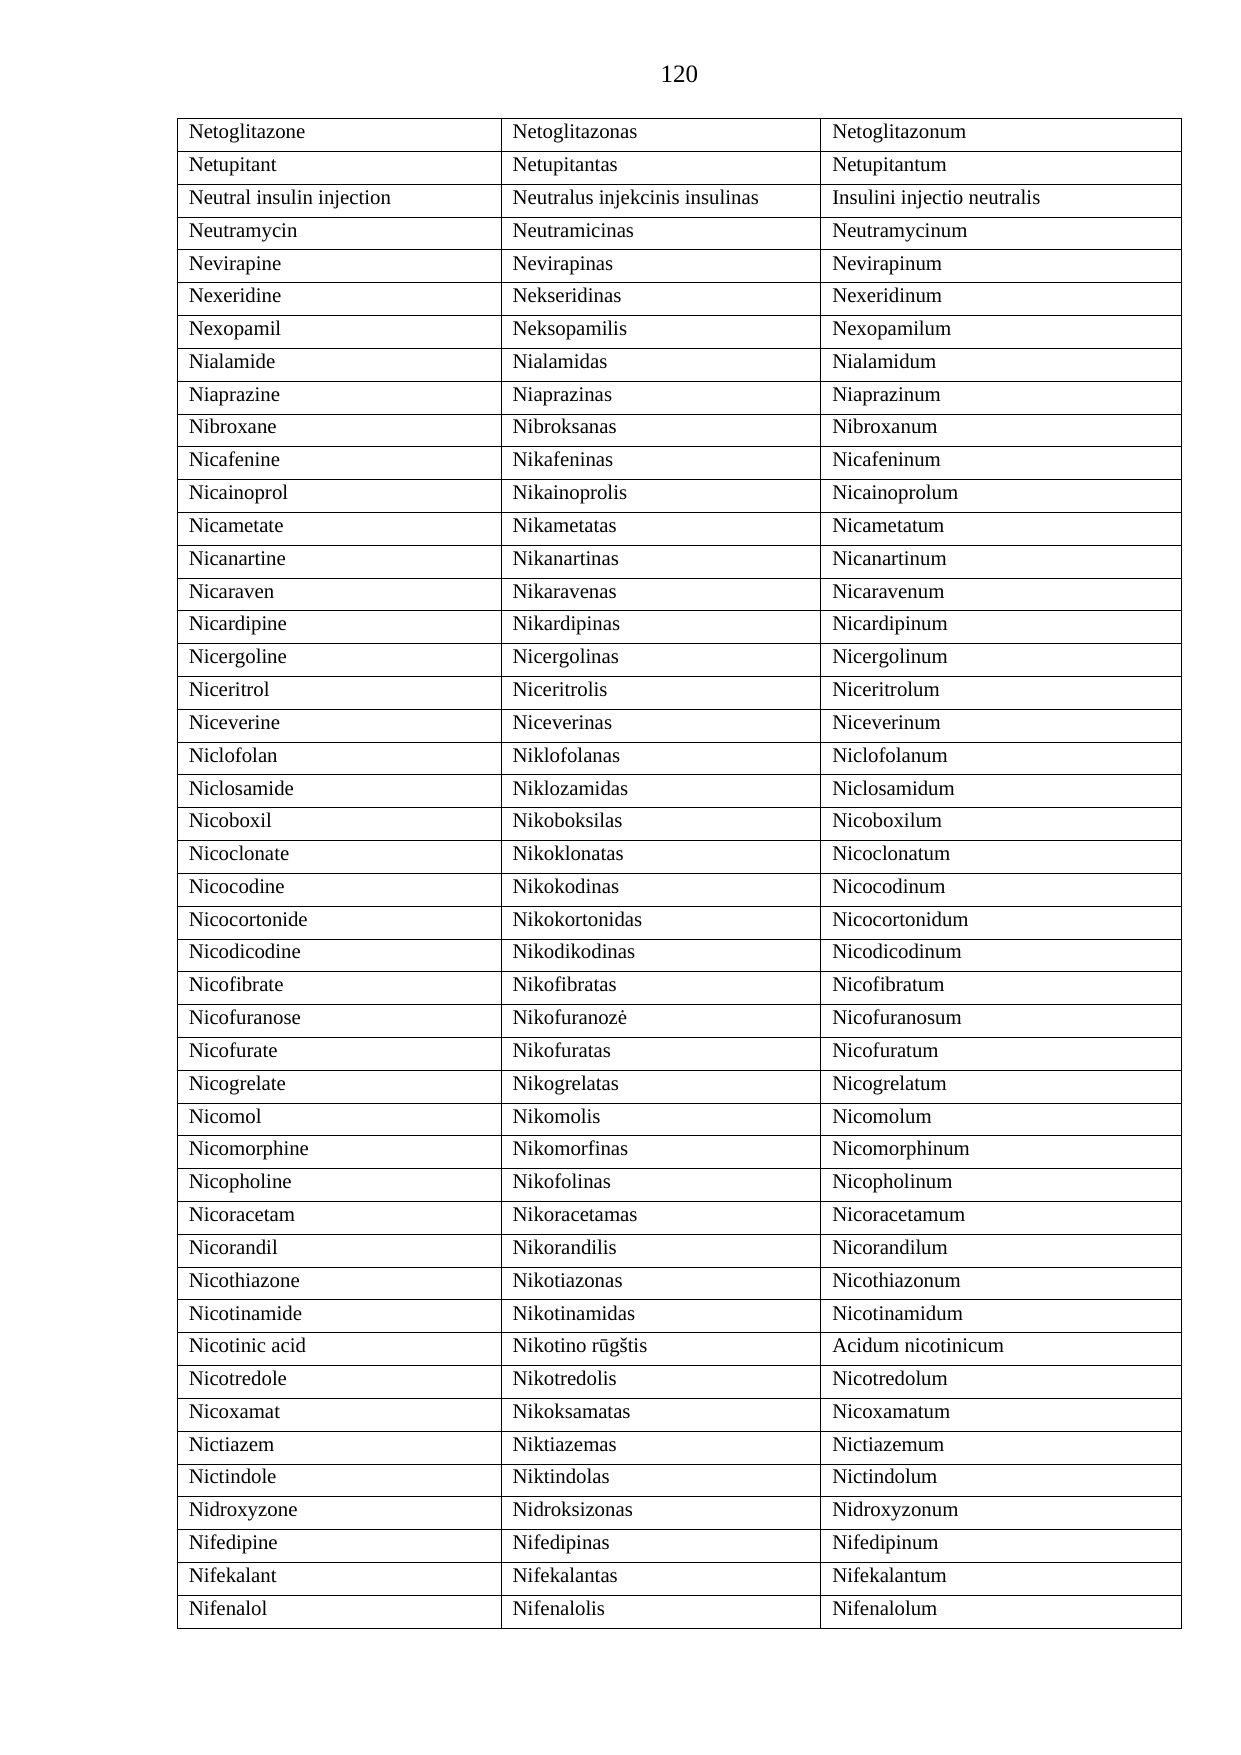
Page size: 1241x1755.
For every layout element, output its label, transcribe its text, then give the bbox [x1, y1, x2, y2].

table_cell Nexeridine [178, 283, 501, 315]
table_cell Niceritrol [178, 677, 501, 709]
table_cell Nicainoprol [178, 480, 501, 512]
table_cell Nicanartine [178, 546, 501, 577]
table_cell Nifedipinas [502, 1530, 820, 1562]
table_cell Niklozamidas [502, 775, 820, 807]
table_cell Nikorandilis [502, 1235, 820, 1267]
table_cell Nicocodine [178, 874, 501, 906]
table_cell Nicofibrate [178, 972, 501, 1004]
table_cell Niktindolas [502, 1465, 820, 1496]
table_cell Nicofurate [178, 1038, 501, 1070]
table_cell Neutral insulin injection [178, 185, 501, 217]
table_cell Nicothiazonum [821, 1268, 1181, 1299]
table_cell Nicofibratum [821, 972, 1181, 1004]
table_cell Nexopamilum [821, 316, 1181, 348]
table_cell Nikofibratas [502, 972, 820, 1004]
table_cell Nicocortonide [178, 907, 501, 938]
table_cell Neutramicinas [502, 218, 820, 249]
table_cell Nikofolinas [502, 1169, 820, 1201]
table_cell Nikoklonatas [502, 841, 820, 873]
table_cell Nicopholinum [821, 1169, 1181, 1201]
table_cell Nifedipinum [821, 1530, 1181, 1562]
table_cell Nicergolinas [502, 644, 820, 676]
table_cell Niaprazine [178, 382, 501, 413]
table_cell Insulini injectio neutralis [821, 185, 1181, 217]
table_cell Nicoxamat [178, 1399, 501, 1431]
table_cell Netoglitazonum [821, 119, 1181, 151]
table_cell Nibroxanum [821, 415, 1181, 446]
table_cell Niclofolanum [821, 743, 1181, 774]
table_cell Nicomorphinum [821, 1136, 1181, 1168]
table_cell Nicafenine [178, 447, 501, 479]
table_cell Nicaravenum [821, 579, 1181, 610]
table_cell Nicofuranose [178, 1005, 501, 1037]
table_cell Netoglitazonas [502, 119, 820, 151]
table_cell Nictindolum [821, 1465, 1181, 1496]
table_cell Nicoclonate [178, 841, 501, 873]
table_cell Nicainoprolum [821, 480, 1181, 512]
table_cell Nictindole [178, 1465, 501, 1496]
table_cell Nicofuratum [821, 1038, 1181, 1070]
table_cell Nikodikodinas [502, 940, 820, 971]
table_cell Nicotredole [178, 1366, 501, 1398]
table_cell Neutramycinum [821, 218, 1181, 249]
table_cell Niceritrolum [821, 677, 1181, 709]
table_cell Nicopholine [178, 1169, 501, 1201]
table_cell Nictiazemum [821, 1432, 1181, 1463]
table_cell Nevirapinum [821, 250, 1181, 282]
table_cell Nikogrelatas [502, 1071, 820, 1102]
table_cell Nicametate [178, 513, 501, 545]
table_cell Nikokodinas [502, 874, 820, 906]
table_cell Nikotredolis [502, 1366, 820, 1398]
table_cell Nicoboxil [178, 808, 501, 840]
table_cell Nifekalantas [502, 1563, 820, 1595]
table_cell Netupitant [178, 152, 501, 184]
table_cell Niclosamidum [821, 775, 1181, 807]
table_cell Nibroxane [178, 415, 501, 446]
table_cell Nicametatum [821, 513, 1181, 545]
table_cell Nialamidum [821, 349, 1181, 381]
table_cell Nicocortonidum [821, 907, 1181, 938]
table_cell Nicaraven [178, 579, 501, 610]
table_cell Nicoracetamum [821, 1202, 1181, 1234]
table_cell Nicotinic acid [178, 1333, 501, 1365]
table_cell Nifedipine [178, 1530, 501, 1562]
table_cell Nikoksamatas [502, 1399, 820, 1431]
table_cell Nicocodinum [821, 874, 1181, 906]
table_cell Nikotino rūgštis [502, 1333, 820, 1365]
table_cell Nexopamil [178, 316, 501, 348]
table_cell Nidroksizonas [502, 1497, 820, 1529]
table_cell Nicomolum [821, 1104, 1181, 1135]
table_cell Nictiazem [178, 1432, 501, 1463]
table_cell Nicothiazone [178, 1268, 501, 1299]
table_cell Acidum nicotinicum [821, 1333, 1181, 1365]
table_cell Nicorandilum [821, 1235, 1181, 1267]
table_cell Nicofuranosum [821, 1005, 1181, 1037]
table_cell Niktiazemas [502, 1432, 820, 1463]
table_cell Nikomolis [502, 1104, 820, 1135]
table_cell Nicodicodine [178, 940, 501, 971]
table_cell Niklofolanas [502, 743, 820, 774]
table_cell Nekseridinas [502, 283, 820, 315]
table_cell Nicomol [178, 1104, 501, 1135]
table_cell Nevirapine [178, 250, 501, 282]
table_cell Nicogrelatum [821, 1071, 1181, 1102]
table_cell Nifenalol [178, 1596, 501, 1627]
table_cell Nikofuranozė [502, 1005, 820, 1037]
table_cell Nicotinamidum [821, 1300, 1181, 1332]
table_cell Niaprazinas [502, 382, 820, 413]
table_cell Nidroxyzone [178, 1497, 501, 1529]
table_cell Nialamide [178, 349, 501, 381]
table_cell Nicergolinum [821, 644, 1181, 676]
table_cell Nikomorfinas [502, 1136, 820, 1168]
table_cell Nikotinamidas [502, 1300, 820, 1332]
table_cell Nexeridinum [821, 283, 1181, 315]
table_cell Nidroxyzonum [821, 1497, 1181, 1529]
table_cell Nicardipinum [821, 611, 1181, 643]
table_cell Nifenalolis [502, 1596, 820, 1627]
table_cell Niceverinum [821, 710, 1181, 742]
table_cell Neksopamilis [502, 316, 820, 348]
table_cell Nevirapinas [502, 250, 820, 282]
table_cell Nikardipinas [502, 611, 820, 643]
table_cell Nicomorphine [178, 1136, 501, 1168]
table_cell Nicodicodinum [821, 940, 1181, 971]
table_cell Netupitantum [821, 152, 1181, 184]
table_cell Niceverinas [502, 710, 820, 742]
table_cell Nicafeninum [821, 447, 1181, 479]
table_cell Nicergoline [178, 644, 501, 676]
table_cell Nicardipine [178, 611, 501, 643]
table_cell Nikofuratas [502, 1038, 820, 1070]
table_cell Nifenalolum [821, 1596, 1181, 1627]
table_cell Nicoclonatum [821, 841, 1181, 873]
table_cell Nikotiazonas [502, 1268, 820, 1299]
table_cell Nialamidas [502, 349, 820, 381]
table_cell Niclosamide [178, 775, 501, 807]
table_cell Niceverine [178, 710, 501, 742]
table_cell Nifekalant [178, 1563, 501, 1595]
table_cell Niaprazinum [821, 382, 1181, 413]
table_cell Netoglitazone [178, 119, 501, 151]
table_cell Nikoboksilas [502, 808, 820, 840]
table_cell Netupitantas [502, 152, 820, 184]
table_cell Nibroksanas [502, 415, 820, 446]
table_cell Nikafeninas [502, 447, 820, 479]
table_cell Nicotinamide [178, 1300, 501, 1332]
table_cell Nicanartinum [821, 546, 1181, 577]
table_cell Nikokortonidas [502, 907, 820, 938]
table_cell Niceritrolis [502, 677, 820, 709]
table_cell Nicoracetam [178, 1202, 501, 1234]
table_cell Neutramycin [178, 218, 501, 249]
table_cell Nikanartinas [502, 546, 820, 577]
table_cell Nicotredolum [821, 1366, 1181, 1398]
table_cell Niclofolan [178, 743, 501, 774]
table_cell Nicoxamatum [821, 1399, 1181, 1431]
table_cell Nikainoprolis [502, 480, 820, 512]
table_cell Nikametatas [502, 513, 820, 545]
table_cell Neutralus injekcinis insulinas [502, 185, 820, 217]
table_cell Nikaravenas [502, 579, 820, 610]
table_cell Nicoboxilum [821, 808, 1181, 840]
table_cell Nicorandil [178, 1235, 501, 1267]
table_cell Nicogrelate [178, 1071, 501, 1102]
table_cell Nikoracetamas [502, 1202, 820, 1234]
table_cell Nifekalantum [821, 1563, 1181, 1595]
